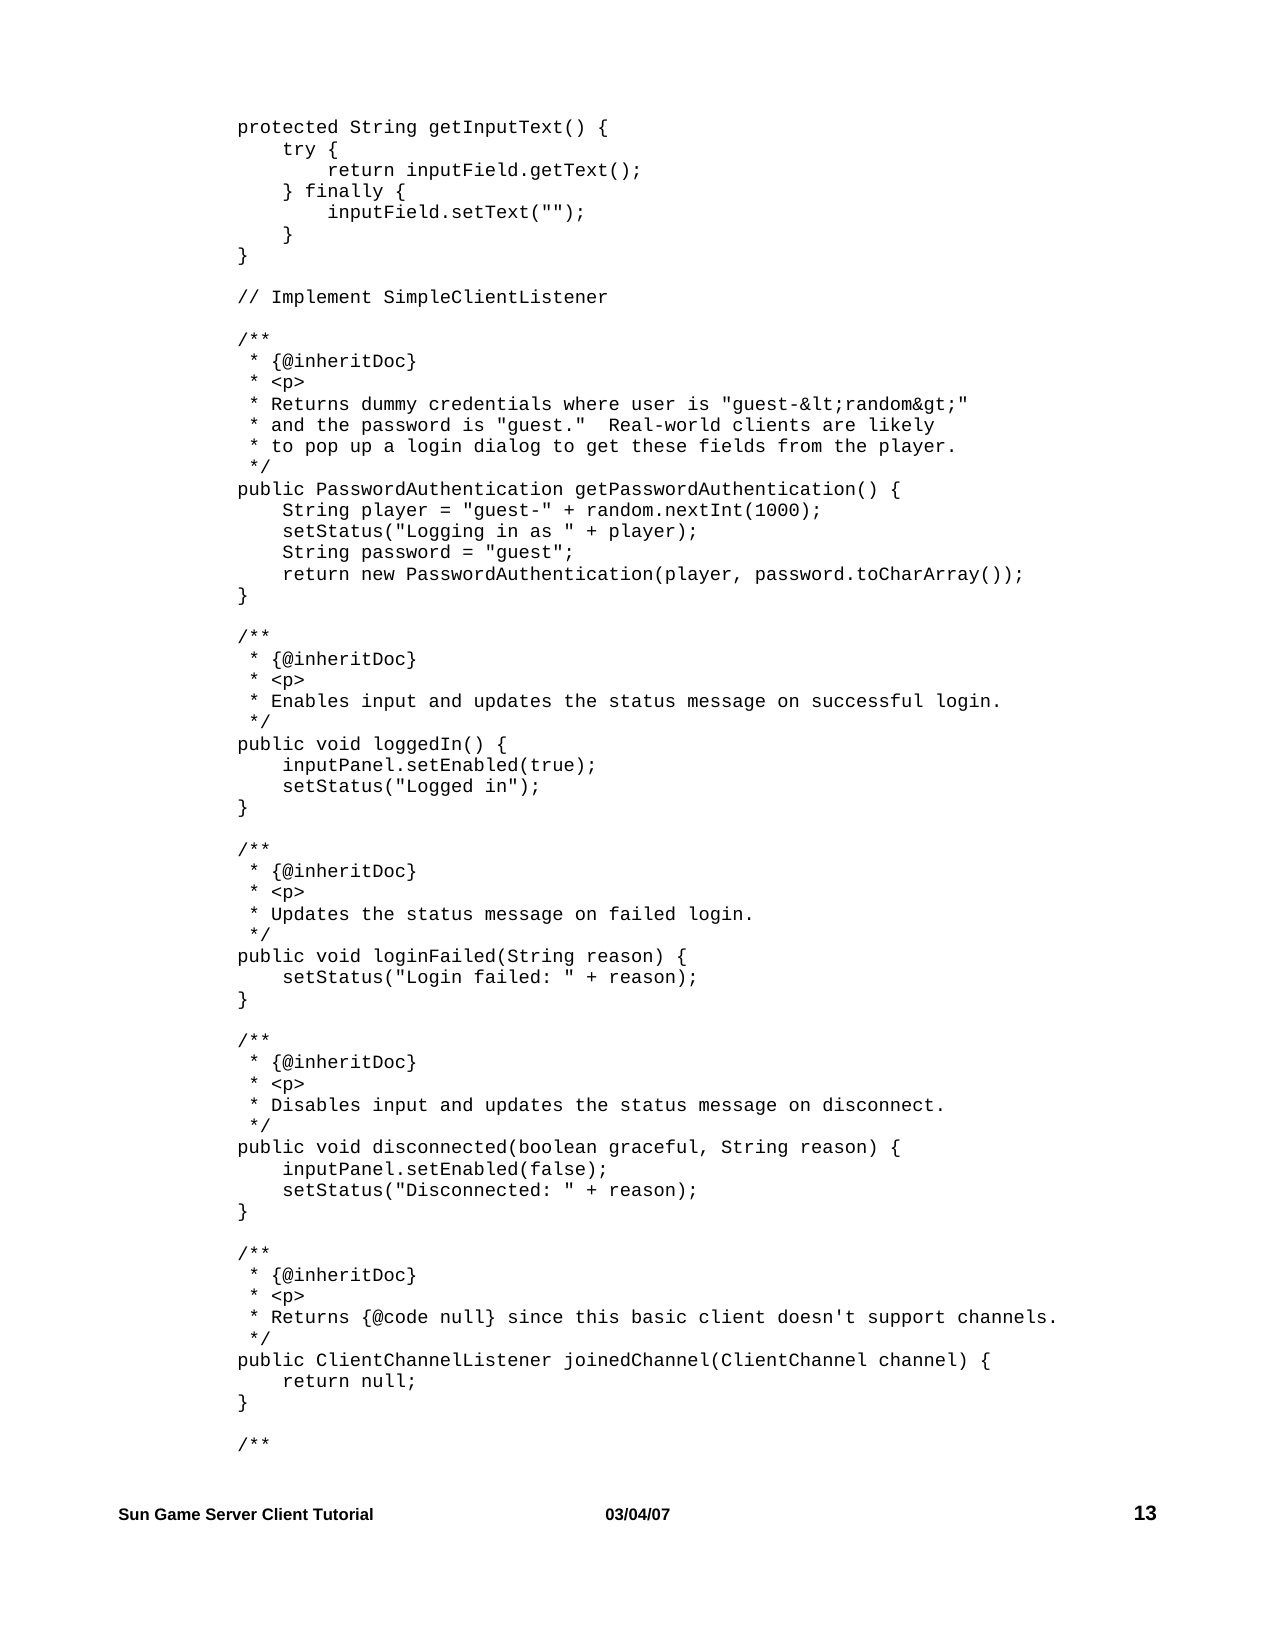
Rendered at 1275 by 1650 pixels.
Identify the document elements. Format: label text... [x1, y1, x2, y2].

text protected String getInputText() { try { return inputField.getText(); } finally { inputField.setText(""); } } // Implement SimpleClientListener /** * {@inheritDoc} * <p> * Returns dummy credentials where user is "guest-&lt;random&gt;" * and the password is "guest." Real-world clients are likely * to pop up a login dialog to get these fields from the player. */ public PasswordAuthentication getPasswordAuthentication() { String player = "guest-" + random.nextInt(1000); setStatus("Logging in as " + player); String password = "guest"; return new PasswordAuthentication(player, password.toCharArray()); } /** * {@inheritDoc} * <p> * Enables input and updates the status message on successful login. */ public void loggedIn() { inputPanel.setEnabled(true); setStatus("Logged in"); } /** * {@inheritDoc} * <p> * Updates the status message on failed login. */ public void loginFailed(String reason) { setStatus("Login failed: " + reason); } /** * {@inheritDoc} * <p> * Disables input and updates the status message on disconnect. */ public void disconnected(boolean graceful, String reason) { inputPanel.setEnabled(false); setStatus("Disconnected: " + reason); } /** * {@inheritDoc} * <p> * Returns {@code null} since this basic client doesn't support channels. */ public ClientChannelListener joinedChannel(ClientChannel channel) { return null; } /** [192, 118, 1098, 1457]
